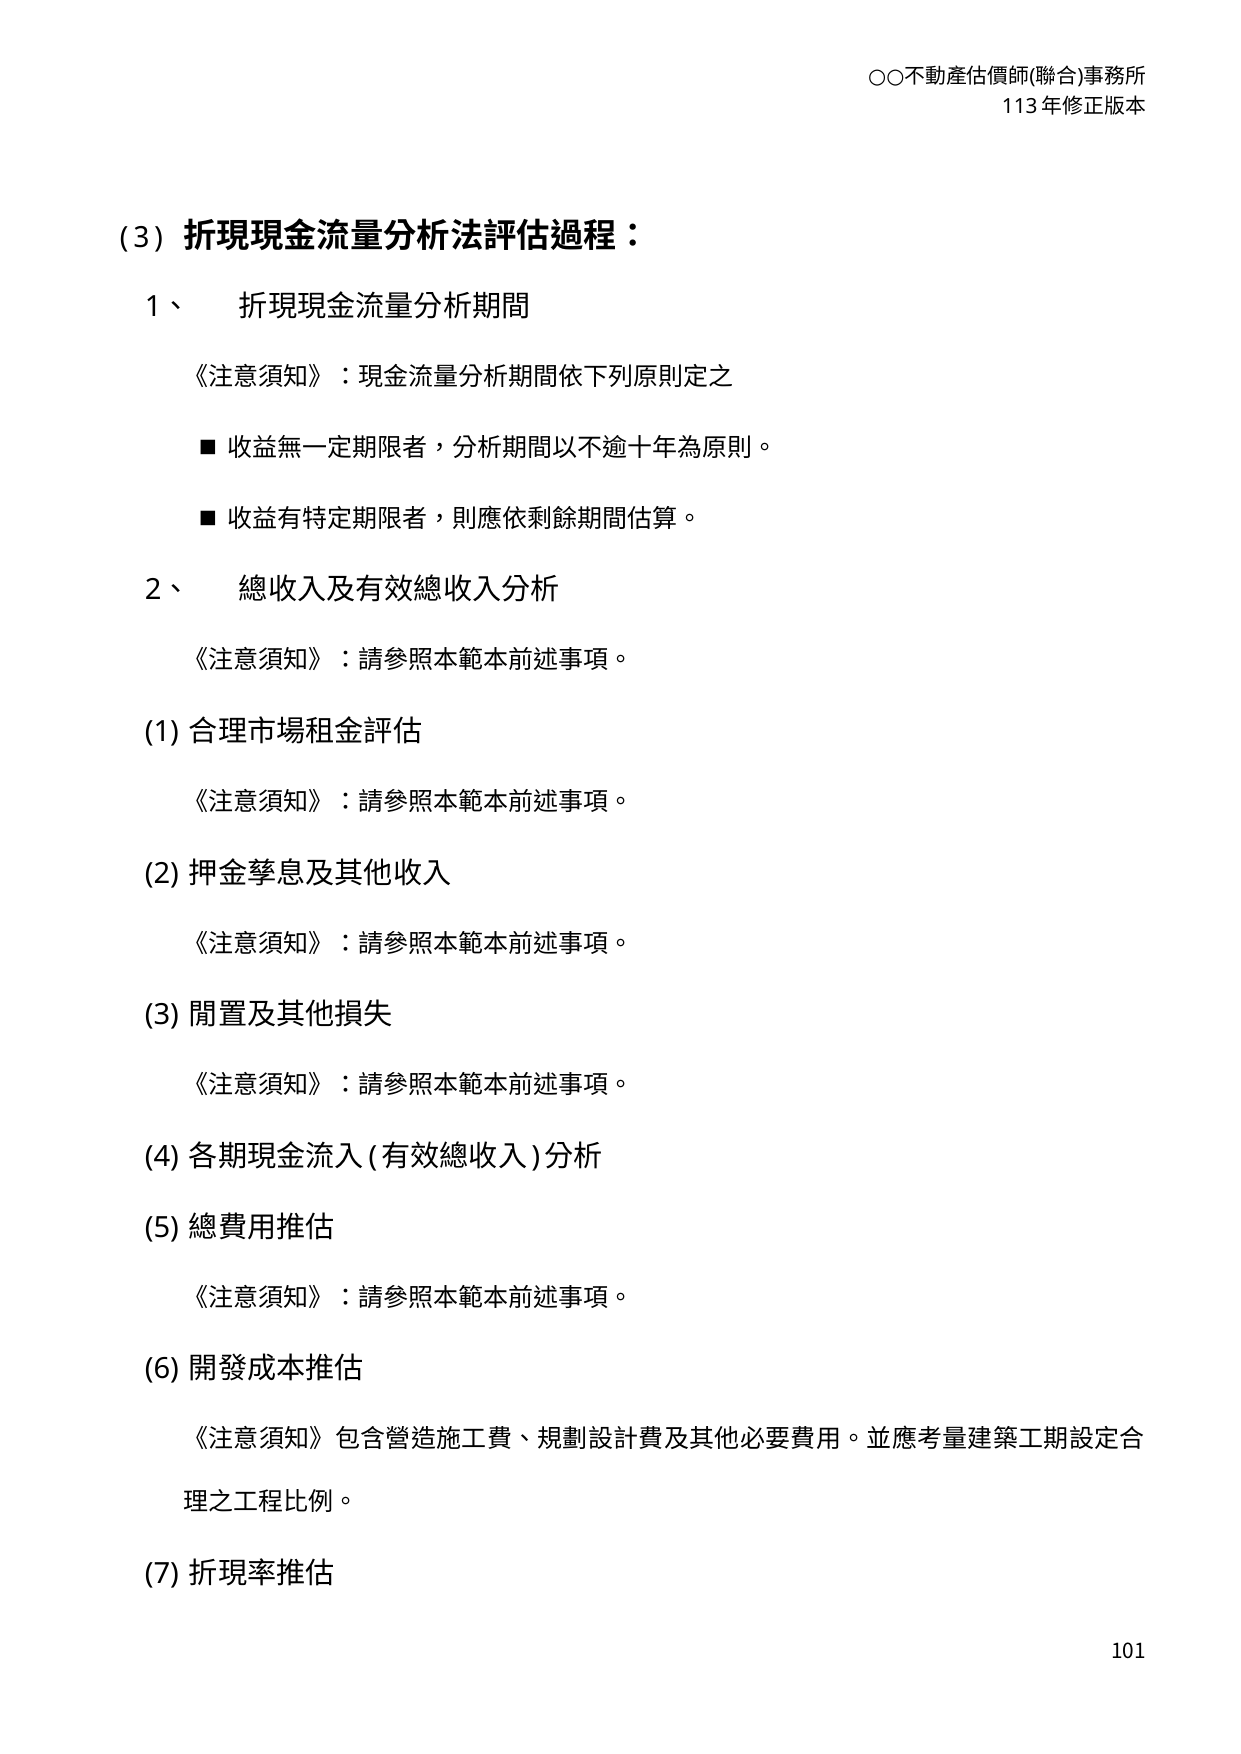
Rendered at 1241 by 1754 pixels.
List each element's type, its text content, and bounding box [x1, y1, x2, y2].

list 折現率推估 [144, 1529, 1146, 1591]
list 收益無一定期限者，分析期間以不逾十年為原則。 [198, 404, 1146, 466]
text 《注意須知》：請參照本範本前述事項。 [183, 899, 1146, 962]
list 開發成本推估 [144, 1324, 1146, 1387]
list 各期現金流入(有效總收入)分析 [144, 1112, 1146, 1174]
text 《注意須知》：請參照本範本前述事項。 [183, 1254, 1146, 1316]
list 折現現金流量分析期間 [144, 262, 1146, 324]
list 合理市場租金評估 [144, 687, 1146, 749]
list 總費用推估 [144, 1183, 1146, 1245]
text 《注意須知》：請參照本範本前述事項。 [183, 758, 1146, 820]
list 總收入及有效總收入分析 [144, 545, 1146, 608]
text 《注意須知》：請參照本範本前述事項。 [183, 1041, 1146, 1104]
list 折現現金流量分析法評估過程： [115, 191, 1146, 254]
text 《注意須知》：請參照本範本前述事項。 [183, 616, 1146, 679]
list 閒置及其他損失 [144, 970, 1146, 1033]
text 《注意須知》：現金流量分析期間依下列原則定之 [183, 333, 1146, 395]
text 《注意須知》包含營造施工費、規劃設計費及其他必要費用。並應考量建築工期設定合理之工程比例。 [183, 1395, 1146, 1520]
list 收益有特定期限者，則應依剩餘期間估算。 [198, 474, 1146, 537]
list 押金孳息及其他收入 [144, 829, 1146, 891]
